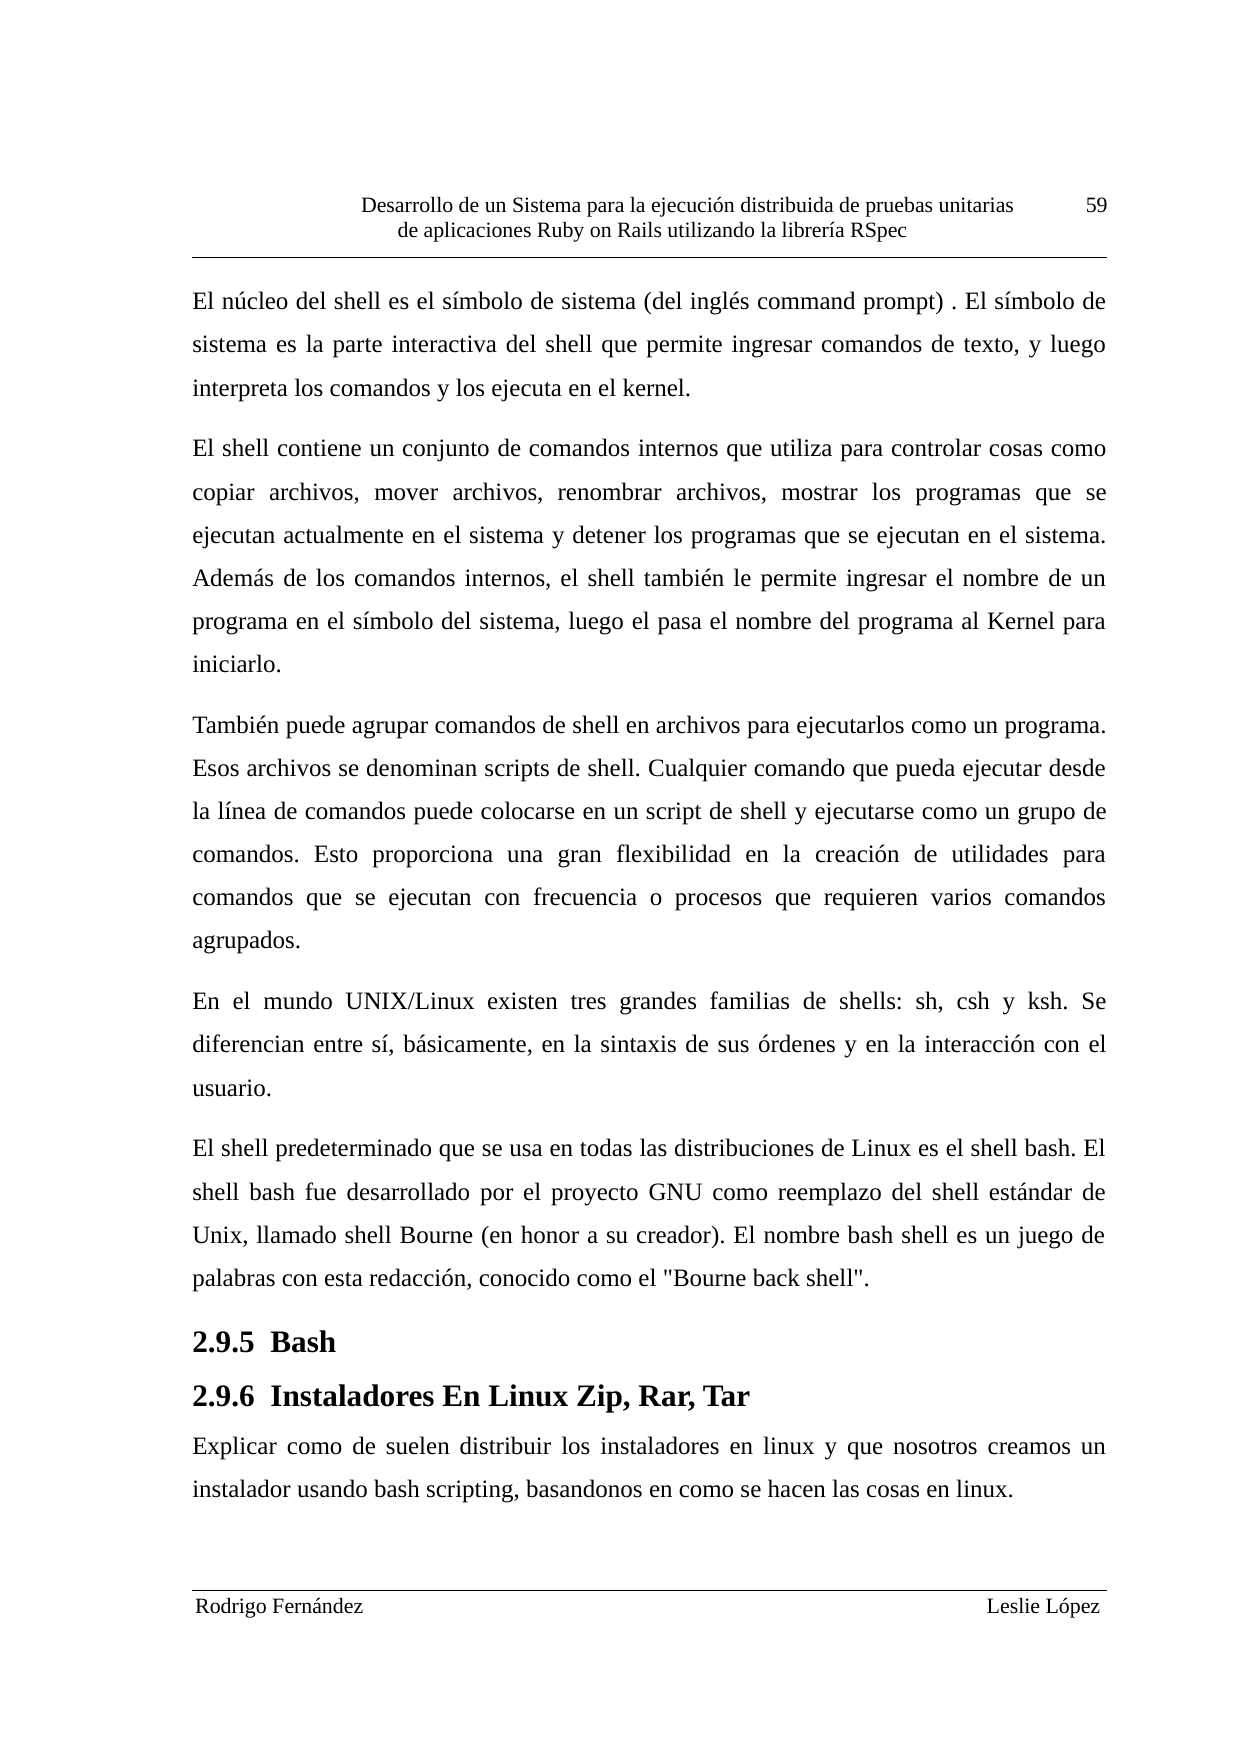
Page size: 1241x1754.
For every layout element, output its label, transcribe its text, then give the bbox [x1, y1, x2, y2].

subtitle Bash [192, 1324, 1107, 1359]
text En el mundo UNIX/Linux existen tres grandes familias de shells: sh, csh y ksh. Se diferencian entre sí, básicamente, en la sintaxis de sus órdenes y en la interacción con el usuario. [192, 986, 1107, 1101]
subtitle Instaladores en Linux zip, rar, Tar [192, 1377, 1107, 1413]
text El shell predeterminado que se usa en todas las distribuciones de Linux es el shell bash. El shell bash fue desarrollado por el proyecto GNU como reemplazo del shell estándar de Unix, llamado shell Bourne (en honor a su creador). El nombre bash shell es un juego de palabras con esta redacción, conocido como el "Bourne back shell". [192, 1133, 1107, 1292]
text También puede agrupar comandos de shell en archivos para ejecutarlos como un programa. Esos archivos se denominan scripts de shell. Cualquier comando que pueda ejecutar desde la línea de comandos puede colocarse en un script de shell y ejecutarse como un grupo de comandos. Esto proporciona una gran flexibilidad en la creación de utilidades para comandos que se ejecutan con frecuencia o procesos que requieren varios comandos agrupados. [192, 710, 1107, 954]
list Explicar como de suelen distribuir los instaladores en linux y que nosotros creamos un instalador usando bash scripting, basandonos en como se hacen las cosas en linux. [192, 1431, 1107, 1503]
text El núcleo del shell es el símbolo de sistema (del inglés command prompt) . El símbolo de sistema es la parte interactiva del shell que permite ingresar comandos de texto, y luego interpreta los comandos y los ejecuta en el kernel. [192, 286, 1107, 401]
text El shell contiene un conjunto de comandos internos que utiliza para controlar cosas como copiar archivos, mover archivos, renombrar archivos, mostrar los programas que se ejecutan actualmente en el sistema y detener los programas que se ejecutan en el sistema. Además de los comandos internos, el shell también le permite ingresar el nombre de un programa en el símbolo del sistema, luego el pasa el nombre del programa al Kernel para iniciarlo. [192, 433, 1107, 678]
